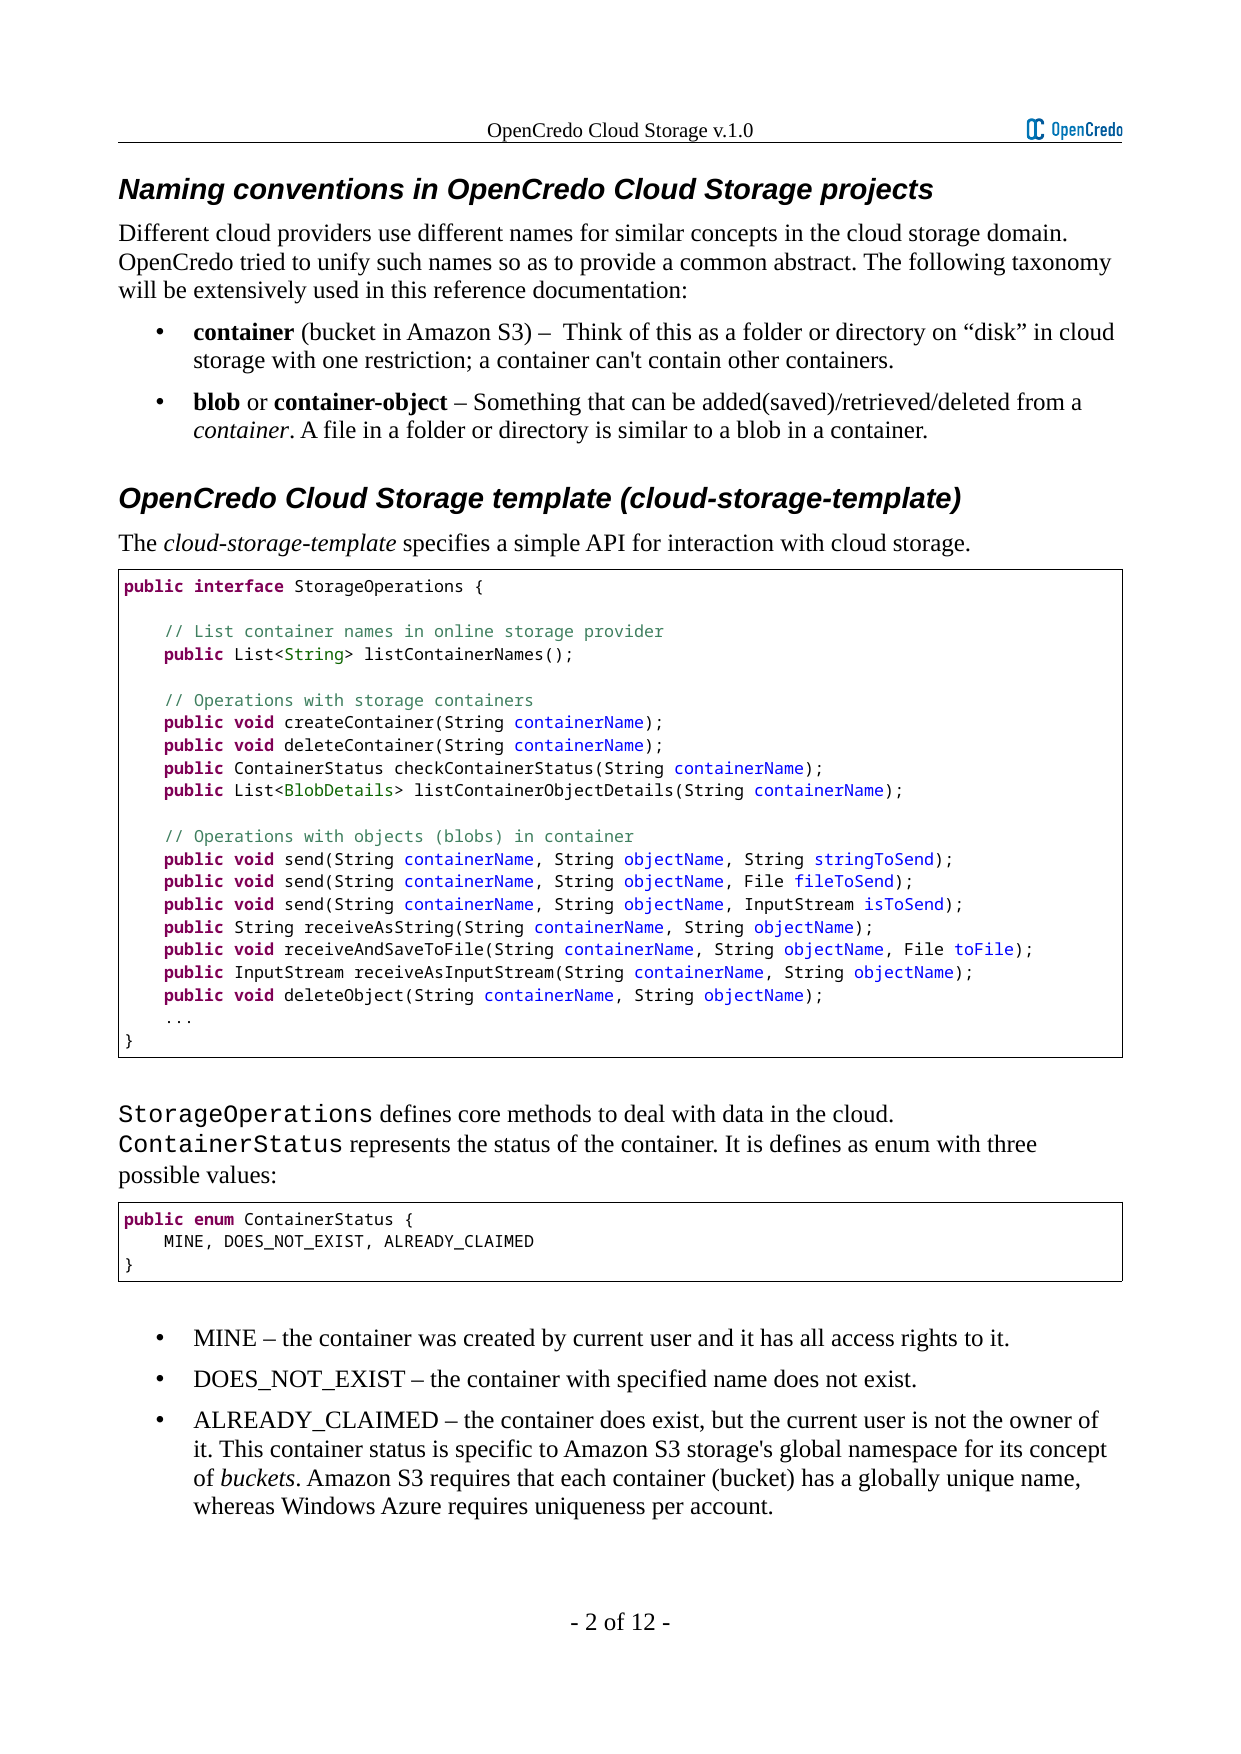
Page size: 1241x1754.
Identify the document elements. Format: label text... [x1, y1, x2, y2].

list container (bucket in Amazon S3) – Think of this as a folder or directory on “disk” in cloud storage with one restriction; a container can't contain other containers. [156, 317, 1122, 374]
list MINE – the container was created by current user and it has all access rights to it. [156, 1323, 1122, 1351]
list DOES_NOT_EXIST – the container with specified name does not exist. [156, 1364, 1122, 1393]
text StorageOperations defines core methods to deal with data in the cloud. ContainerStatus represents the status of the container. It is defines as enum with three possible values: [118, 1099, 1122, 1189]
text The cloud-storage-template specifies a simple API for interaction with cloud storage. [118, 528, 1122, 556]
list blob or container-object – Something that can be added(saved)/retrieved/deleted from a container. A file in a folder or directory is similar to a blob in a container. [156, 387, 1122, 444]
text Different cloud providers use different names for similar concepts in the cloud storage domain. OpenCredo tried to unify such names so as to provide a common abstract. The following taxonomy will be extensively used in this reference documentation: [118, 218, 1122, 304]
picture [1026, 118, 1123, 140]
table_header public interface StorageOperations { // List container names in online storage provider public List<String> listContainerNames(); // Operations with storage containers public void createContainer(String containerName); public void deleteContainer(String containerName); public ContainerStatus checkContainerStatus(String containerName); public List<BlobDetails> listContainerObjectDetails(String containerName); // Operations with objects (blobs) in container public void send(String containerName, String objectName, String stringToSend); public void send(String containerName, String objectName, File fileToSend); public void send(String containerName, String objectName, InputStream isToSend); public String receiveAsString(String containerName, String objectName); public void receiveAndSaveToFile(String containerName, String objectName, File toFile); public InputStream receiveAsInputStream(String containerName, String objectName); public void deleteObject(String containerName, String objectName); ... } [119, 570, 1122, 1057]
subtitle Naming conventions in OpenCredo Cloud Storage projects [118, 172, 1122, 205]
table_header public enum ContainerStatus { MINE, DOES_NOT_EXIST, ALREADY_CLAIMED } [119, 1203, 1122, 1281]
subtitle OpenCredo Cloud Storage template (cloud-storage-template) [118, 482, 1122, 515]
list ALREADY_CLAIMED – the container does exist, but the current user is not the owner of it. This container status is specific to Amazon S3 storage's global namespace for its concept of buckets. Amazon S3 requires that each container (bucket) has a globally unique name, whereas Windows Azure requires uniqueness per account. [156, 1405, 1122, 1520]
